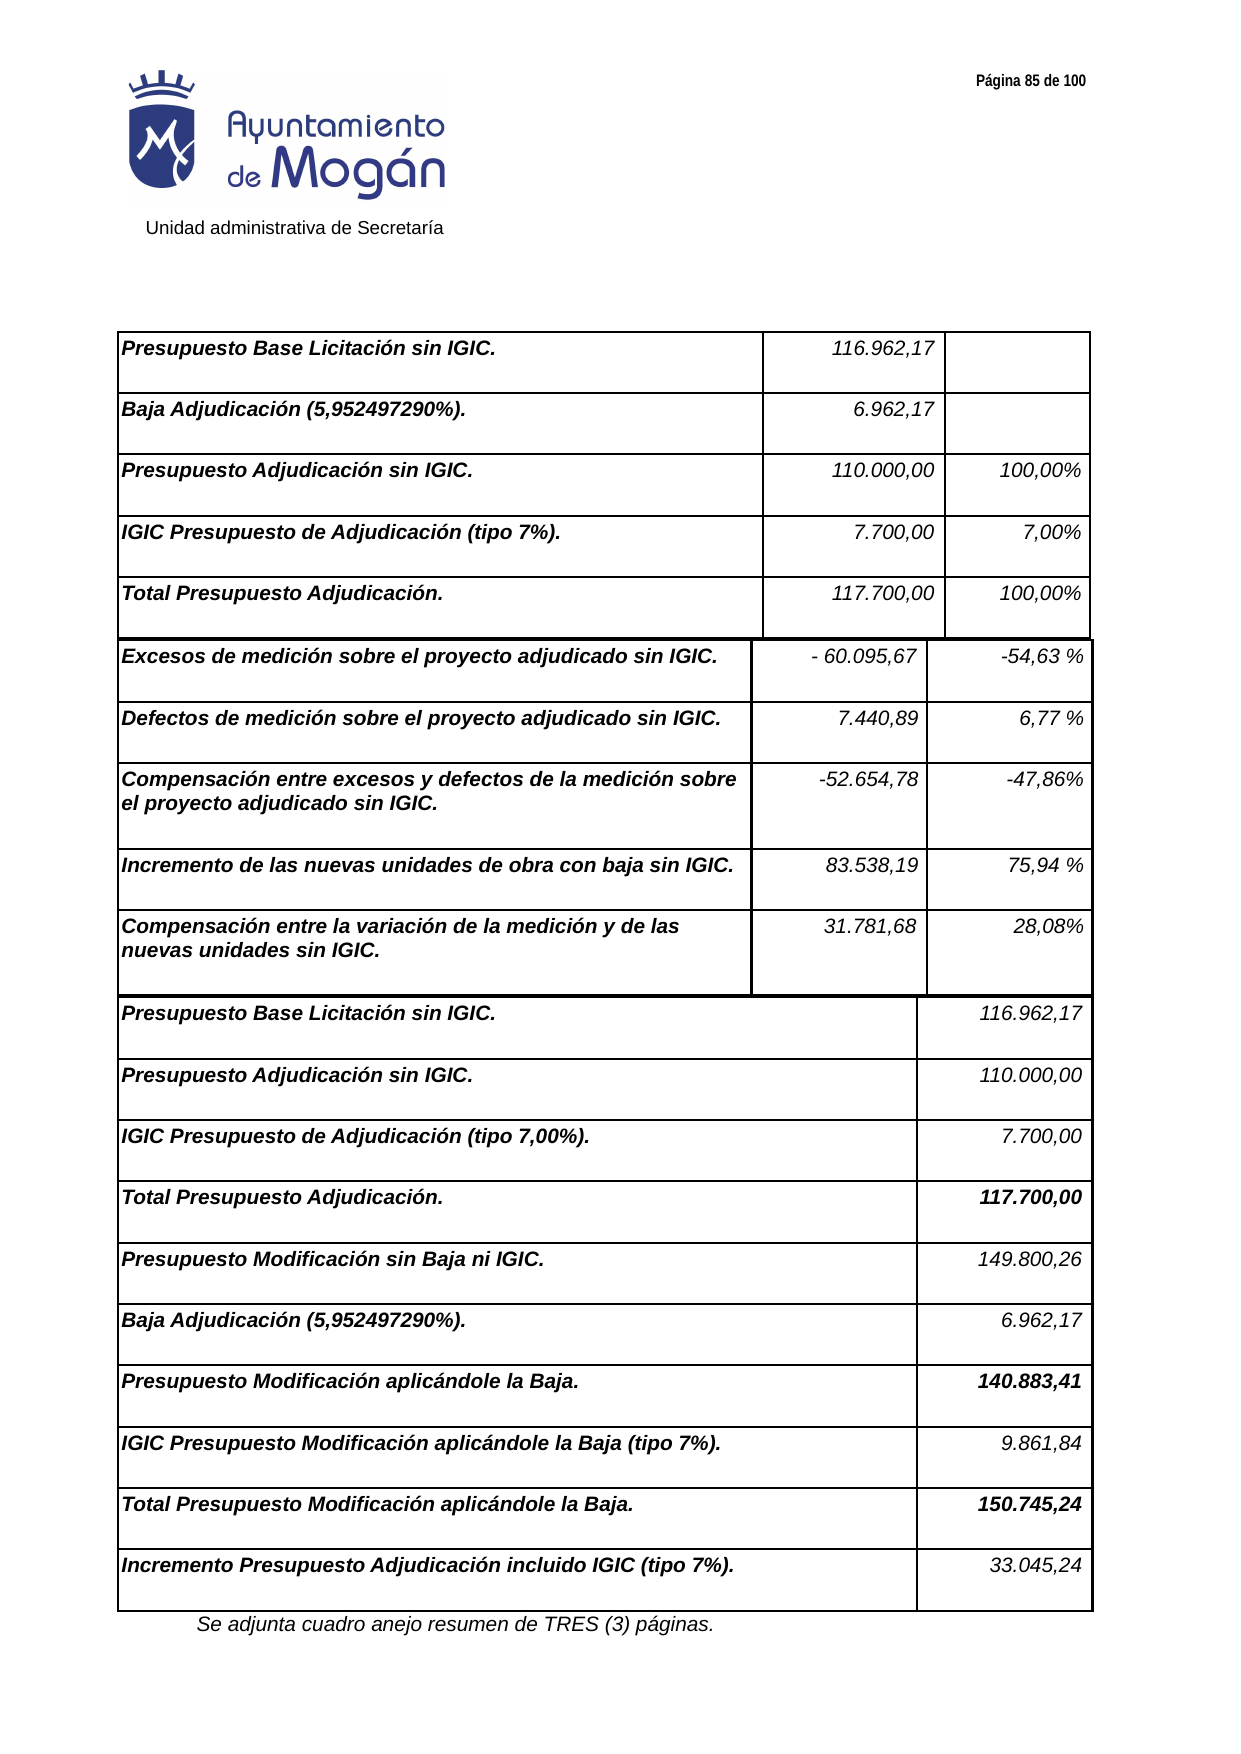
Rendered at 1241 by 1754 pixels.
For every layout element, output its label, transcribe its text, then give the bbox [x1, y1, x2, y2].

table_cell 7.440,89 [753, 703, 926, 762]
table_header - 60.095,67 [753, 641, 926, 701]
table_cell Presupuesto Adjudicación sin IGIC. [119, 455, 762, 514]
table_cell Baja Adjudicación (5,952497290%). [119, 394, 762, 453]
table_cell IGIC Presupuesto Modificación aplicándole la Baja (tipo 7%). [119, 1428, 916, 1487]
text Se adjunta cuadro anejo resumen de TRES (3) páginas. [118, 1612, 1092, 1636]
table_cell 83.538,19 [753, 850, 926, 909]
table_cell -47,86% [928, 764, 1091, 847]
table_cell 110.000,00 [764, 455, 944, 514]
table_cell -52.654,78 [753, 764, 926, 847]
table_cell 100,00% [946, 578, 1089, 637]
table_cell 7.700,00 [918, 1121, 1091, 1180]
table_cell 6.962,17 [918, 1305, 1091, 1364]
table_cell 9.861,84 [918, 1428, 1091, 1487]
table_cell 7.700,00 [764, 517, 944, 576]
table_cell 6,77 % [928, 703, 1091, 762]
table_cell Presupuesto Modificación aplicándole la Baja. [119, 1366, 916, 1426]
table_cell 33.045,24 [918, 1550, 1091, 1610]
table_cell Total Presupuesto Adjudicación. [119, 578, 762, 637]
table_cell Compensación entre excesos y defectos de la medición sobre el proyecto adjudicado sin IGIC. [119, 764, 750, 847]
table_cell 31.781,68 [753, 911, 926, 994]
table_cell 140.883,41 [918, 1366, 1091, 1426]
table_cell IGIC Presupuesto de Adjudicación (tipo 7%). [119, 517, 762, 576]
table_cell Baja Adjudicación (5,952497290%). [119, 1305, 916, 1364]
table_header 116.962,17 [764, 333, 944, 392]
table_cell Total Presupuesto Modificación aplicándole la Baja. [119, 1489, 916, 1548]
table_header Presupuesto Base Licitación sin IGIC. [119, 333, 762, 392]
table_header [946, 333, 1089, 392]
table_header Presupuesto Base Licitación sin IGIC. [119, 998, 916, 1057]
table_header 116.962,17 [918, 998, 1091, 1057]
table_cell Total Presupuesto Adjudicación. [119, 1182, 916, 1242]
table_cell Incremento de las nuevas unidades de obra con baja sin IGIC. [119, 850, 750, 909]
table_cell 150.745,24 [918, 1489, 1091, 1548]
table_cell 149.800,26 [918, 1244, 1091, 1303]
table_header Excesos de medición sobre el proyecto adjudicado sin IGIC. [119, 641, 750, 701]
table_cell 6.962,17 [764, 394, 944, 453]
table_cell 75,94 % [928, 850, 1091, 909]
table_cell 110.000,00 [918, 1060, 1091, 1119]
table_cell 100,00% [946, 455, 1089, 514]
table_cell 117.700,00 [764, 578, 944, 637]
table_cell Presupuesto Adjudicación sin IGIC. [119, 1060, 916, 1119]
table_cell Presupuesto Modificación sin Baja ni IGIC. [119, 1244, 916, 1303]
table_cell Incremento Presupuesto Adjudicación incluido IGIC (tipo 7%). [119, 1550, 916, 1610]
table_cell 117.700,00 [918, 1182, 1091, 1242]
table_cell Compensación entre la variación de la medición y de las nuevas unidades sin IGIC. [119, 911, 750, 994]
picture [128, 70, 445, 206]
table_cell 28,08% [928, 911, 1091, 994]
table_cell 7,00% [946, 517, 1089, 576]
table_cell IGIC Presupuesto de Adjudicación (tipo 7,00%). [119, 1121, 916, 1180]
table_cell Defectos de medición sobre el proyecto adjudicado sin IGIC. [119, 703, 750, 762]
table_header -54,63 % [928, 641, 1091, 701]
table_cell [946, 394, 1089, 453]
